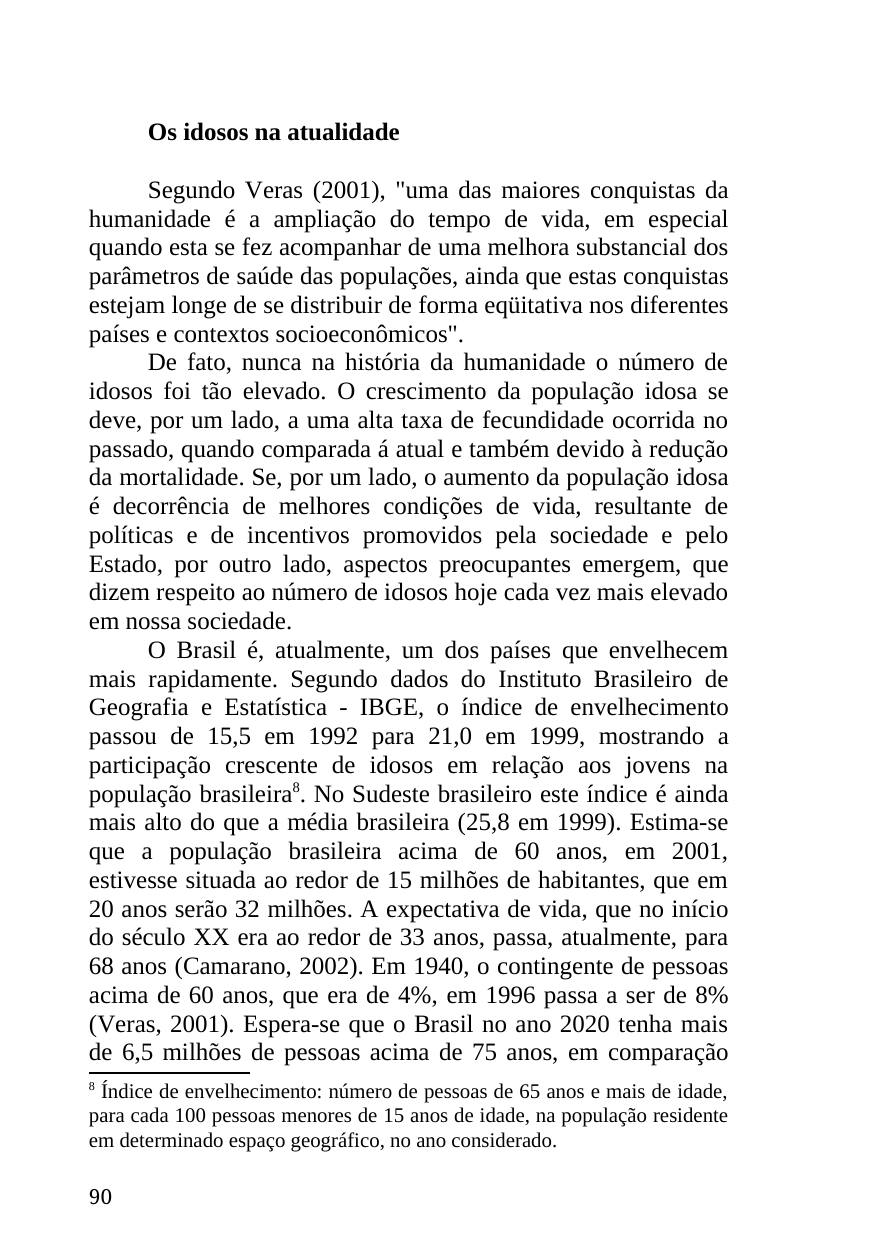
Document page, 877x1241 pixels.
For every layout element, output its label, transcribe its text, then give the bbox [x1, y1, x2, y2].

text O Brasil é, atualmente, um dos países que envelhecem mais rapidamente. Segundo dados do Instituto Brasileiro de Geografia e Estatística - IBGE, o índice de envelhecimento passou de 15,5 em 1992 para 21,0 em 1999, mostrando a participação crescente de idosos em relação aos jovens na população brasileira. No Sudeste brasileiro este índice é ainda mais alto do que a média brasileira (25,8 em 1999). Estima-se que a população brasileira acima de 60 anos, em 2001, estivesse situada ao redor de 15 milhões de habitantes, que em 20 anos serão 32 milhões. A expectativa de vida, que no início do século XX era ao redor de 33 anos, passa, atualmente, para 68 anos (Camarano, 2002). Em 1940, o contingente de pessoas acima de 60 anos, que era de 4%, em 1996 passa a ser de 8% (Veras, 2001). Espera-se que o Brasil no ano 2020 tenha mais de 6,5 milhões de pessoas acima de 75 anos, em comparação [89, 635, 729, 1066]
text Segundo Veras (2001), "uma das maiores conquistas da huma­nidade é a ampliação do tempo de vida, em especial quando esta se fez acompanhar de uma melhora substancial dos parâmetros de saúde das populações, ainda que estas conquistas estejam longe de se distribuir de forma eqüitativa nos diferentes países e contextos socioeconômicos". [89, 175, 729, 347]
text Os idosos na atualidade [89, 117, 729, 146]
text De fato, nunca na história da humanidade o número de idosos foi tão elevado. O crescimento da população idosa se deve, por um lado, a uma alta taxa de fecundidade ocorrida no passado, quando comparada á atual e também devido à redução da mortalidade. Se, por um lado, o aumento da população idosa é decorrência de melhores condições de vida, resultante de políticas e de incentivos promovidos pela sociedade e pelo Estado, por outro lado, aspectos preocupantes emergem, que dizem respeito ao número de idosos hoje cada vez mais elevado em nossa sociedade. [89, 347, 729, 635]
text Índice de envelhecimento: número de pessoas de 65 anos e mais de idade, para cada 100 pessoas menores de 15 anos de idade, na população residente em determinado espaço geográfico, no ano considerado. [89, 1079, 729, 1152]
